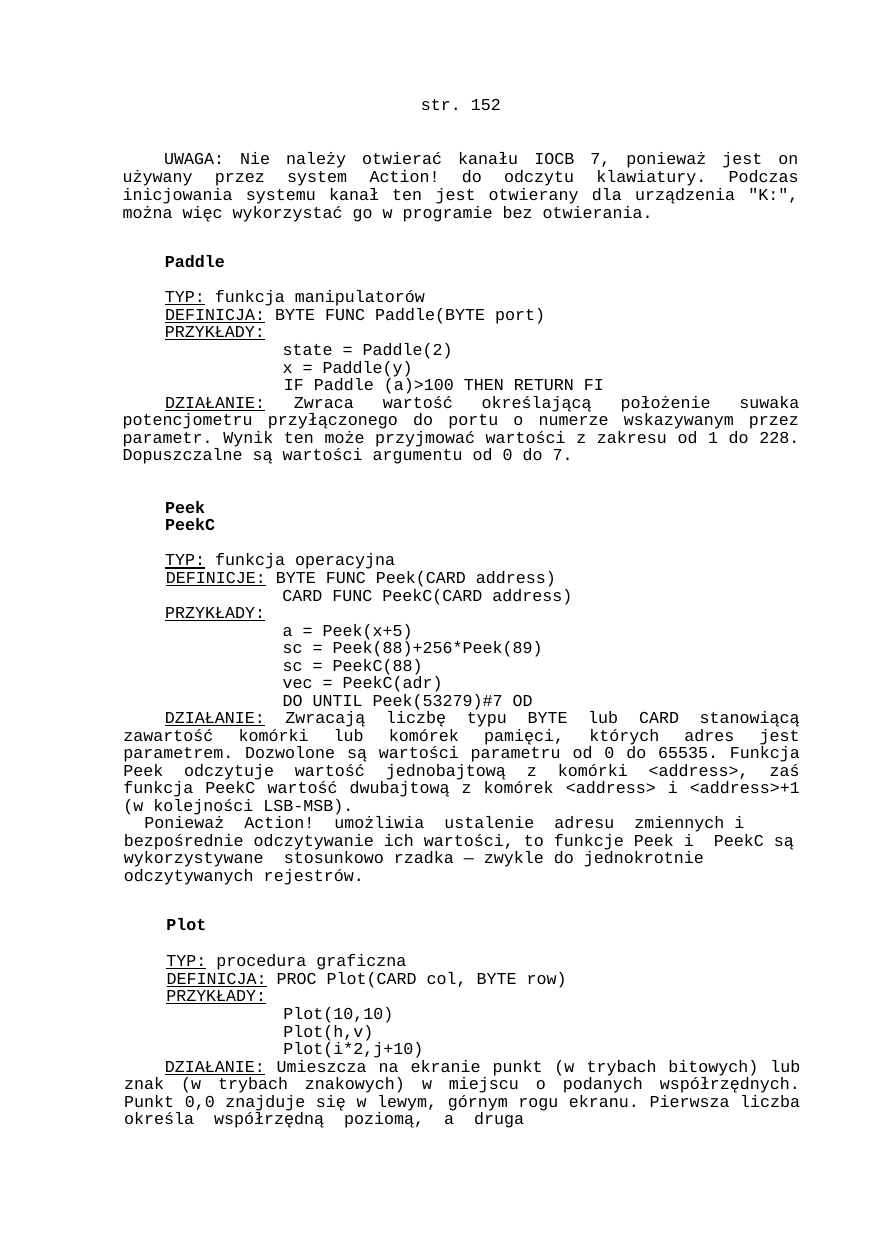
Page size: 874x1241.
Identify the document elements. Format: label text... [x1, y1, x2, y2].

text CARD FUNC PeekC(CARD address) PRZYKŁADY: [165, 587, 590, 622]
text Ponieważ Action! umożliwia ustalenie adresu zmiennych i bezpośrednie odczytywanie ich wartości, to funkcje Peek i PeekC są wykorzystywane stosunkowo rzadka — zwykle do jednokrotnie odczytywanych rejestrów. [123, 815, 800, 885]
text TYP: funkcja operacyjna [122, 552, 800, 569]
text DEFINICJE: BYTE FUNC Peek(CARD address) [166, 570, 800, 587]
text PRZYKŁADY: [166, 988, 800, 1005]
text sc = Peek(88)+256*Peek(89) sc = PeekC(88) [282, 640, 560, 675]
text TYP: funkcja manipulatorów [164, 288, 800, 306]
text DO UNTIL Peek(53279)#7 OD [282, 692, 560, 710]
text DZIAŁANIE: Umieszcza na ekranie punkt (w trybach bitowych) lub znak (w trybach znakowych) w miejscu o podanych współrzędnych. Punkt 0,0 znajduje się w lewym, górnym rogu ekranu. Pierwsza liczba określa współrzędną poziomą, a druga [124, 1058, 800, 1128]
text DZIAŁANIE: Zwracają liczbę typu BYTE lub CARD stanowiącą zawartość komórki lub komórek pamięci, których adres jest parametrem. Dozwolone są wartości parametru od 0 do 65535. Funkcja Peek odczytuje wartość jednobajtową z komórki <address>, zaś funkcja PeekC wartość dwubajtową z komórek <address> i <address>+1 (w kolejności LSB-MSB). [123, 710, 800, 815]
text UWAGA: Nie należy otwierać kanału IOCB 7, ponieważ jest on używany przez system Action! do odczytu klawiatury. Podczas inicjowania systemu kanał ten jest otwierany dla urządzenia "K:", można więc wykorzystać go w programie bez otwierania. [122, 150, 799, 222]
text PeekC [122, 517, 800, 534]
text PRZYKŁADY: [164, 324, 800, 341]
text a = Peek(x+5) [282, 622, 800, 640]
text Plot [166, 917, 800, 936]
text IF Paddle (a)>100 THEN RETURN FI [283, 377, 800, 394]
text DZIAŁANIE: Zwraca wartość określającą położenie suwaka potencjometru przyłączonego do portu o numerze wskazywanym przez parametr. Wynik ten może przyjmować wartości z zakresu od 1 do 228. Dopuszczalne są wartości argumentu od 0 do 7. [122, 394, 799, 464]
text Paddle [164, 253, 800, 272]
text state = Paddle(2) x = Paddle(y) [282, 342, 470, 377]
text DEFINICJA: BYTE FUNC Paddle(BYTE port) [165, 306, 800, 324]
text Peek [122, 499, 800, 517]
text vec = PeekC(adr) [282, 675, 560, 692]
text Plot(10,10) Plot(h,v) Plot(i*2,j+10) [283, 1006, 440, 1058]
text str. 152 [122, 97, 798, 116]
text TYP: procedura graficzna [166, 953, 800, 970]
text DEFINICJA: PROC Plot(CARD col, BYTE row) [166, 970, 800, 988]
